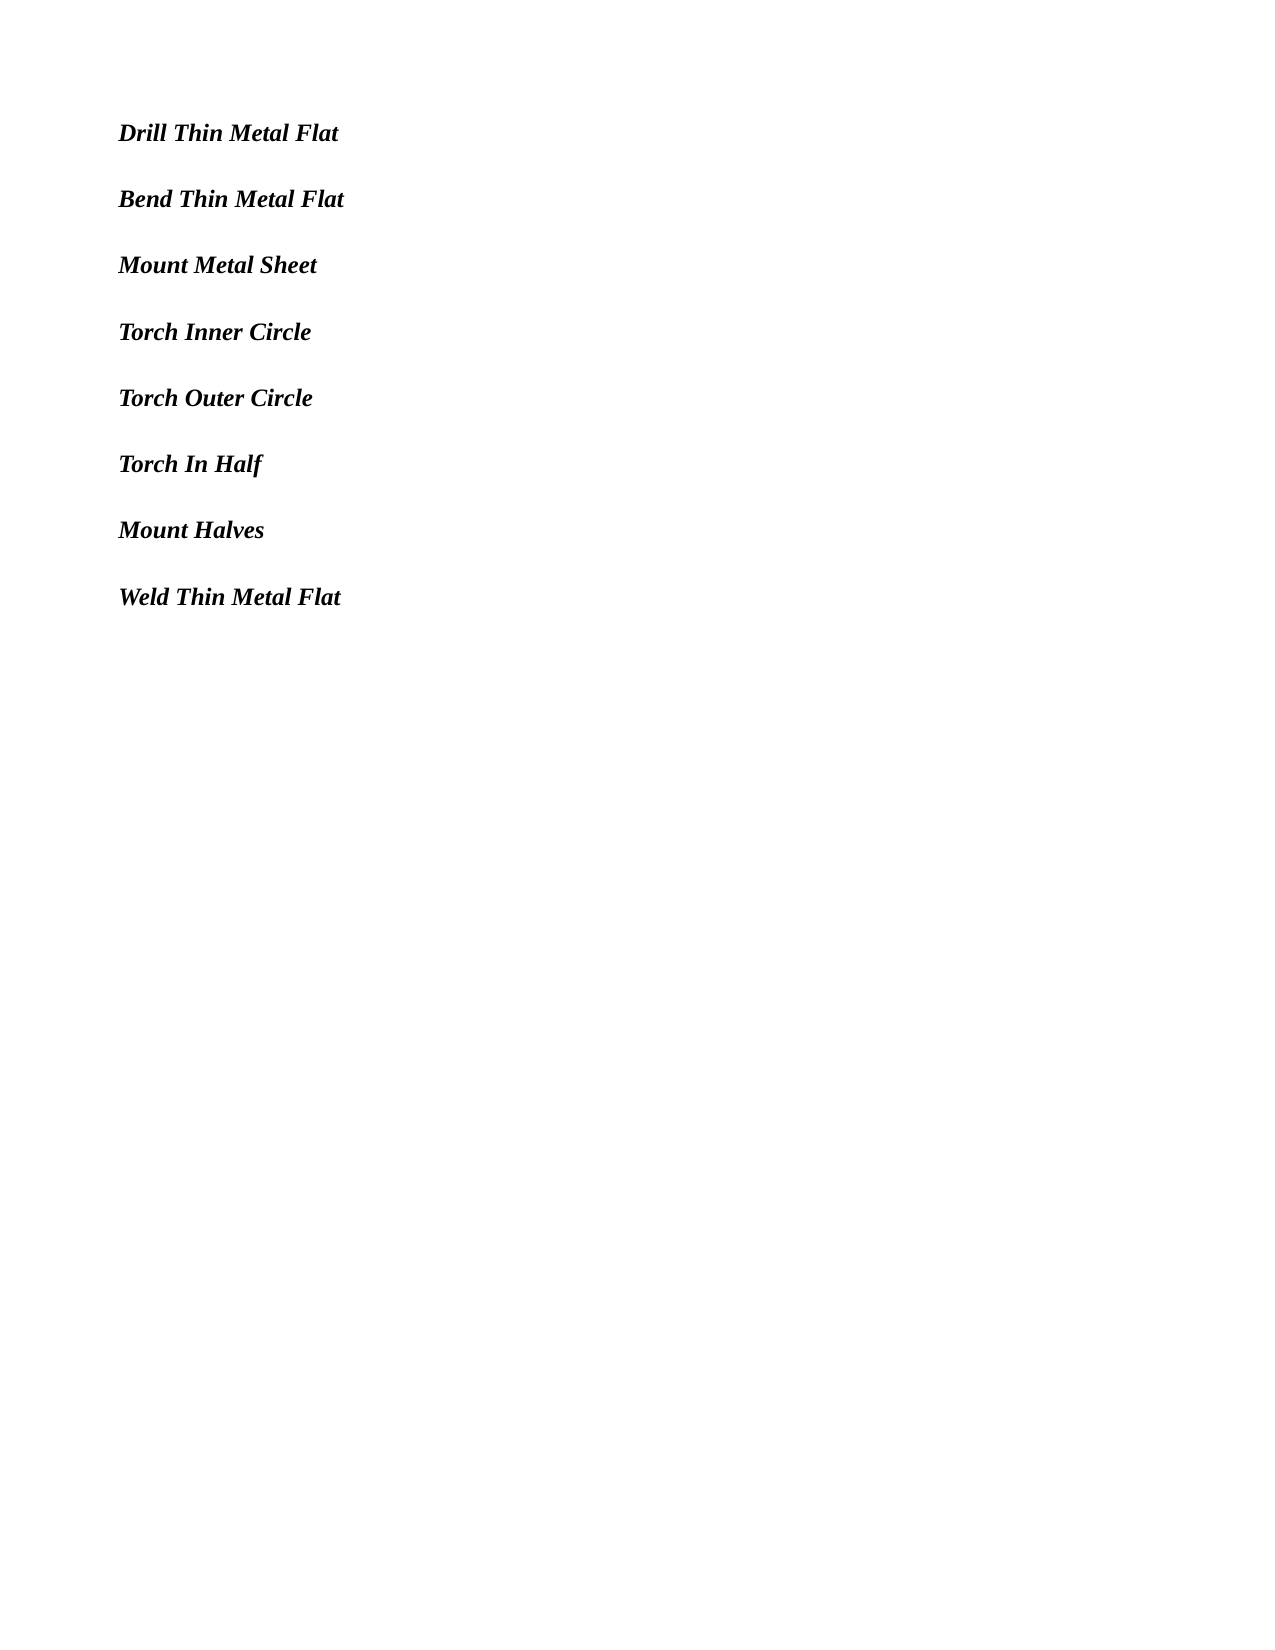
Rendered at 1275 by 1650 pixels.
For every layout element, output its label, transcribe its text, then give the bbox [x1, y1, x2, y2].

subtitle Mount Halves [118, 516, 1157, 544]
subtitle Torch In Half [118, 449, 1157, 478]
subtitle Torch Inner Circle [118, 317, 1157, 346]
subtitle Weld Thin Metal Flat [118, 582, 1157, 611]
subtitle Bend Thin Metal Flat [118, 184, 1157, 213]
subtitle Mount Metal Sheet [118, 251, 1157, 279]
subtitle Drill Thin Metal Flat [118, 118, 1157, 147]
subtitle Torch Outer Circle [118, 383, 1157, 412]
